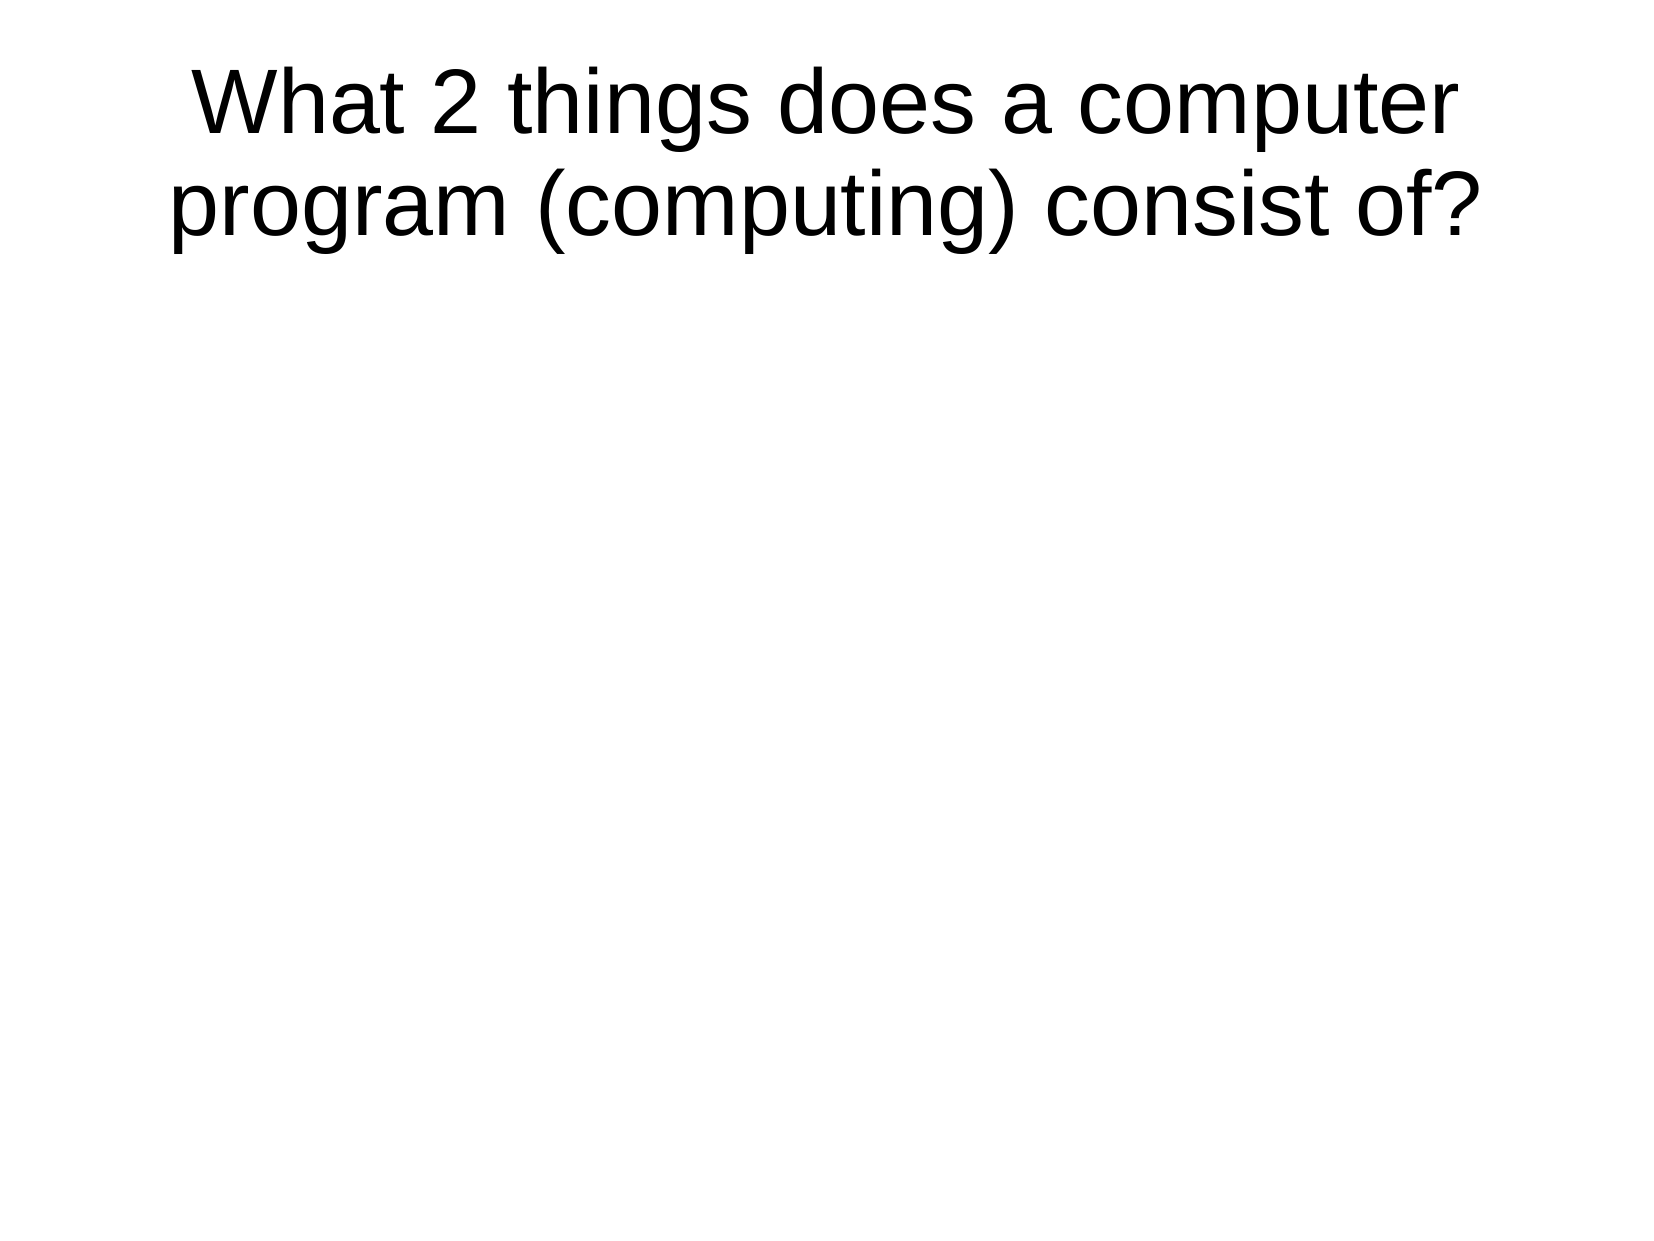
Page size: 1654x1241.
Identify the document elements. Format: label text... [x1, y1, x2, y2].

title What 2 things does a computer program (computing) consist of? [82, 49, 1571, 257]
